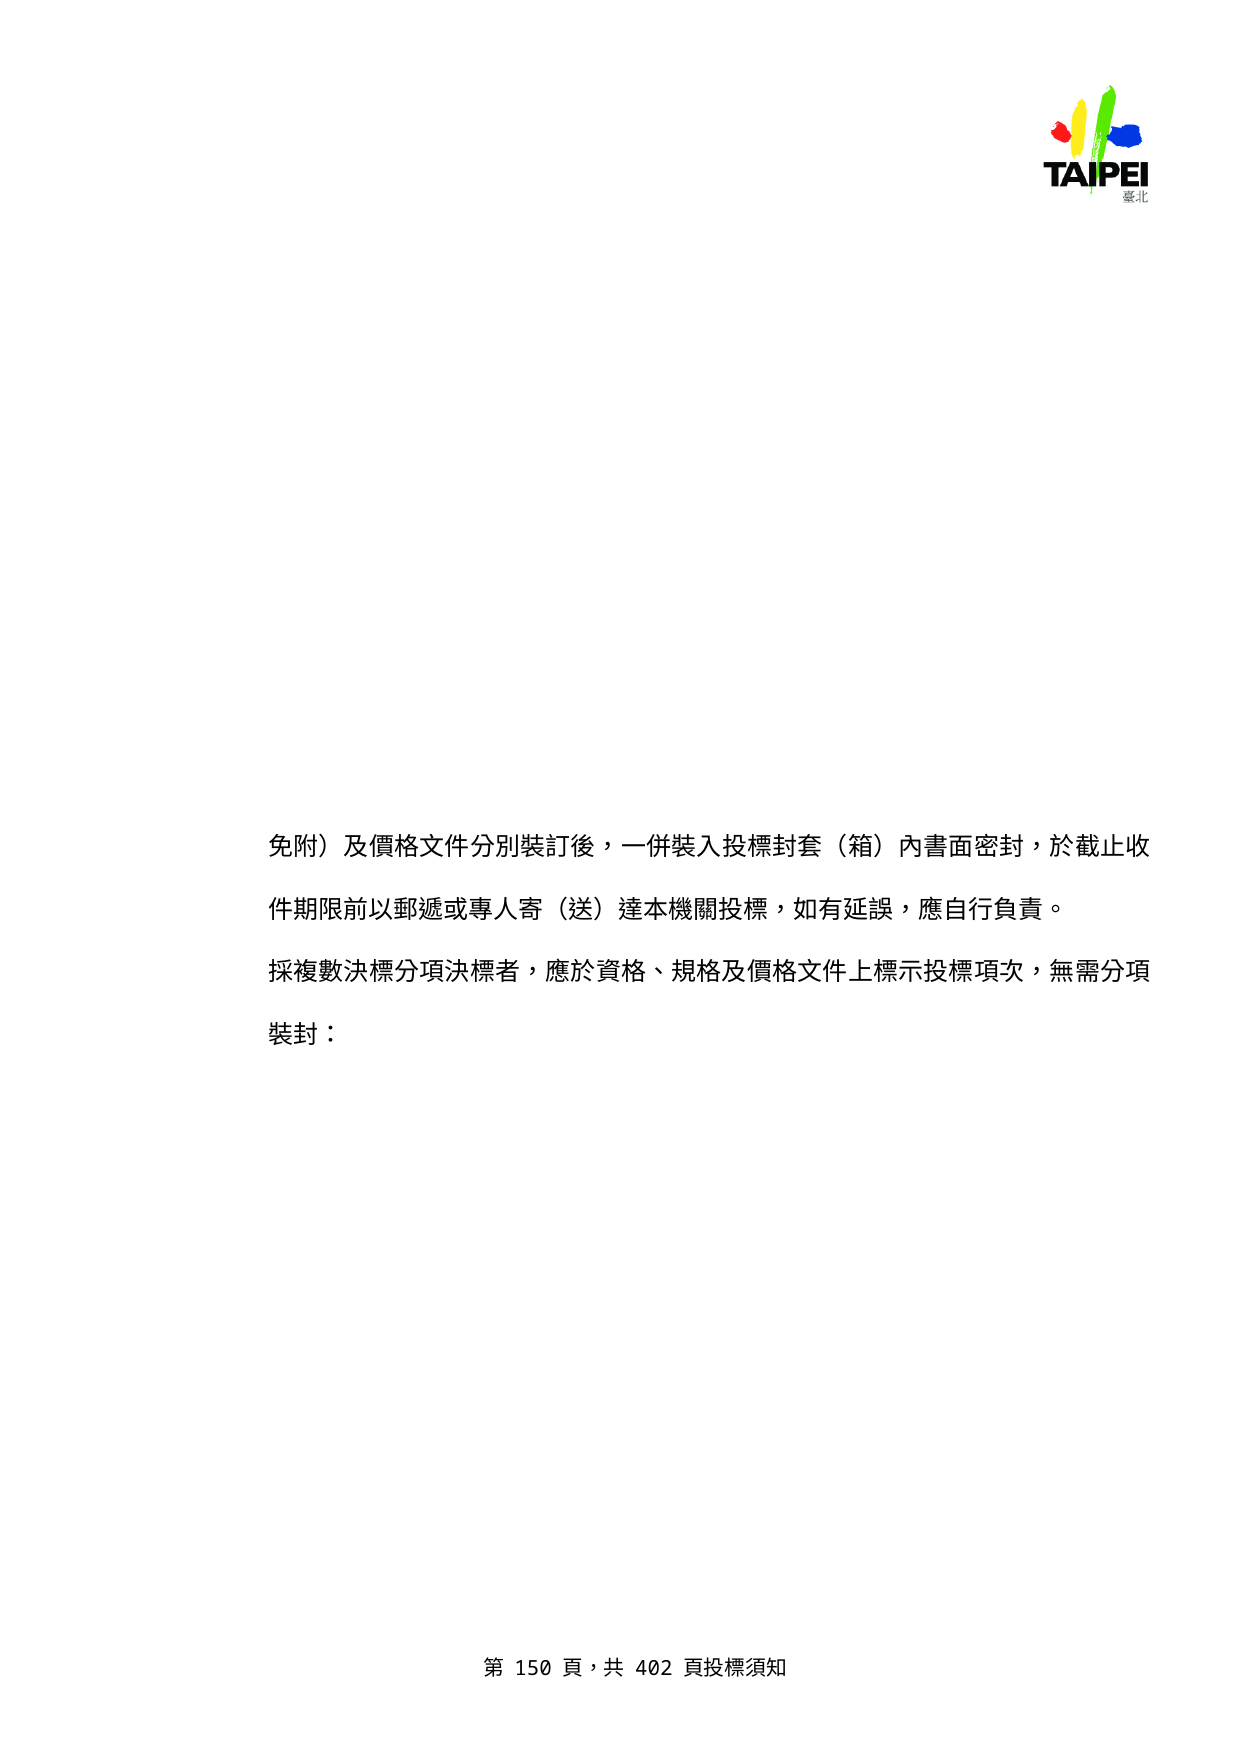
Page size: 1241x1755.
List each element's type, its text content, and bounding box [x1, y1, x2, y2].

text 免附）及價格文件分別裝訂後，一併裝入投標封套（箱）內書面密封，於截止收件期限前以郵遞或專人寄（送）達本機關投標，如有延誤，應自行負責。 [201, 803, 1152, 928]
text 採複數決標分項決標者，應於資格、規格及價格文件上標示投標項次，無需分項裝封： [268, 928, 1152, 1053]
